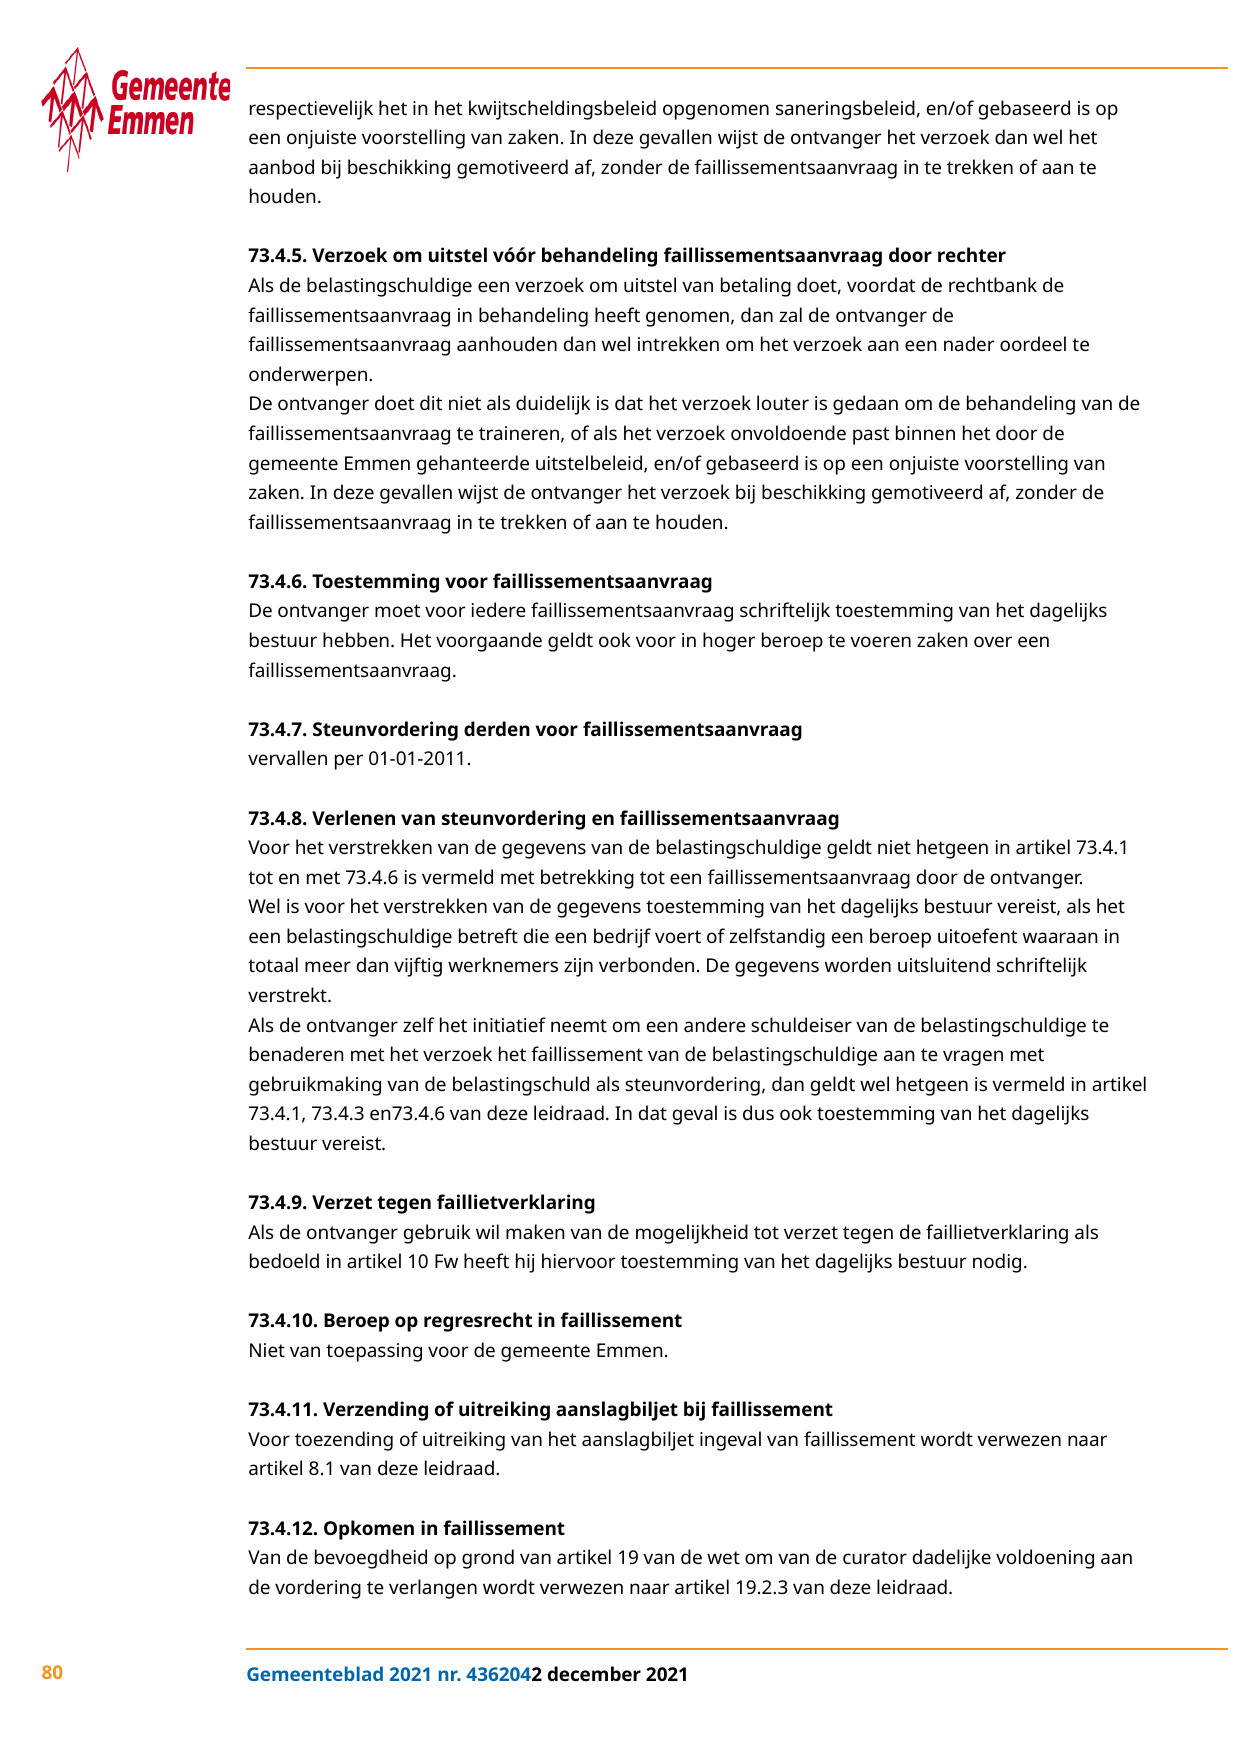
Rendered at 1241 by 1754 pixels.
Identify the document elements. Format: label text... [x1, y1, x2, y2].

picture [41, 47, 231, 172]
text 73.4.7. Steunvordering derden voor faillissementsaanvraag [248, 716, 1152, 742]
text 73.4.5. Verzoek om uitstel vóór behandeling faillissementsaanvraag door rechter [248, 243, 1152, 268]
text Niet van toepassing voor de gemeente Emmen. [248, 1337, 1152, 1363]
text Als de belastingschuldige een verzoek om uitstel van betaling doet, voordat de rechtbank de faillissementsaanvraag in behandeling heeft genomen, dan zal de ontvanger de faillissementsaanvraag aanhouden dan wel intrekken om het verzoek aan een nader oordeel te onderwerpen. [248, 272, 1152, 387]
text Voor toezending of uitreiking van het aanslagbiljet ingeval van faillissement wordt verwezen naar artikel 8.1 van deze leidraad. [248, 1426, 1152, 1481]
text Als de ontvanger gebruik wil maken van de mogelijkheid tot verzet tegen de faillietverklaring als bedoeld in artikel 10 Fw heeft hij hiervoor toestemming van het dagelijks bestuur nodig. [248, 1219, 1152, 1274]
text De ontvanger moet voor iedere faillissementsaanvraag schriftelijk toestemming van het dagelijks bestuur hebben. Het voorgaande geldt ook voor in hoger beroep te voeren zaken over een faillissementsaanvraag. [248, 598, 1152, 683]
text De ontvanger doet dit niet als duidelijk is dat het verzoek louter is gedaan om de behandeling van de faillissementsaanvraag te traineren, of als het verzoek onvoldoende past binnen het door de gemeente Emmen gehanteerde uitstelbeleid, en/of gebaseerd is op een onjuiste voorstelling van zaken. In deze gevallen wijst de ontvanger het verzoek bij beschikking gemotiveerd af, zonder de faillissementsaanvraag in te trekken of aan te houden. [248, 391, 1152, 535]
text Wel is voor het verstrekken van de gegevens toestemming van het dagelijks bestuur vereist, als het een belastingschuldige betreft die een bedrijf voert of zelfstandig een beroep uitoefent waaraan in totaal meer dan vijftig werknemers zijn verbonden. De gegevens worden uitsluitend schriftelijk verstrekt. [248, 893, 1152, 1008]
text Voor het verstrekken van de gegevens van de belastingschuldige geldt niet hetgeen in artikel 73.4.1 tot en met 73.4.6 is vermeld met betrekking tot een faillissementsaanvraag door de ontvanger. [248, 834, 1152, 890]
text 73.4.9. Verzet tegen faillietverklaring [248, 1189, 1152, 1215]
text 73.4.8. Verlenen van steunvordering en faillissementsaanvraag [248, 805, 1152, 831]
text 73.4.6. Toestemming voor faillissementsaanvraag [248, 568, 1152, 594]
text Van de bevoegdheid op grond van artikel 19 van de wet om van de curator dadelijke voldoening aan de vordering te verlangen wordt verwezen naar artikel 19.2.3 van deze leidraad. [248, 1544, 1152, 1600]
text Als de ontvanger zelf het initiatief neemt om een andere schuldeiser van de belastingschuldige te benaderen met het verzoek het faillissement van de belastingschuldige aan te vragen met gebruikmaking van de belastingschuld als steunvordering, dan geldt wel hetgeen is vermeld in artikel 73.4.1, 73.4.3 en73.4.6 van deze leidraad. In dat geval is dus ook toestemming van het dagelijks bestuur vereist. [248, 1012, 1152, 1156]
text 73.4.11. Verzending of uitreiking aanslagbiljet bij faillissement [248, 1396, 1152, 1422]
text 73.4.12. Opkomen in faillissement [248, 1515, 1152, 1541]
text 73.4.10. Beroep op regresrecht in faillissement [248, 1308, 1152, 1333]
text vervallen per 01-01-2011. [248, 746, 1152, 771]
text respectievelijk het in het kwijtscheldingsbeleid opgenomen saneringsbeleid, en/of gebaseerd is op een onjuiste voorstelling van zaken. In deze gevallen wijst de ontvanger het verzoek dan wel het aanbod bij beschikking gemotiveerd af, zonder de faillissementsaanvraag in te trekken of aan te houden. [248, 95, 1152, 209]
